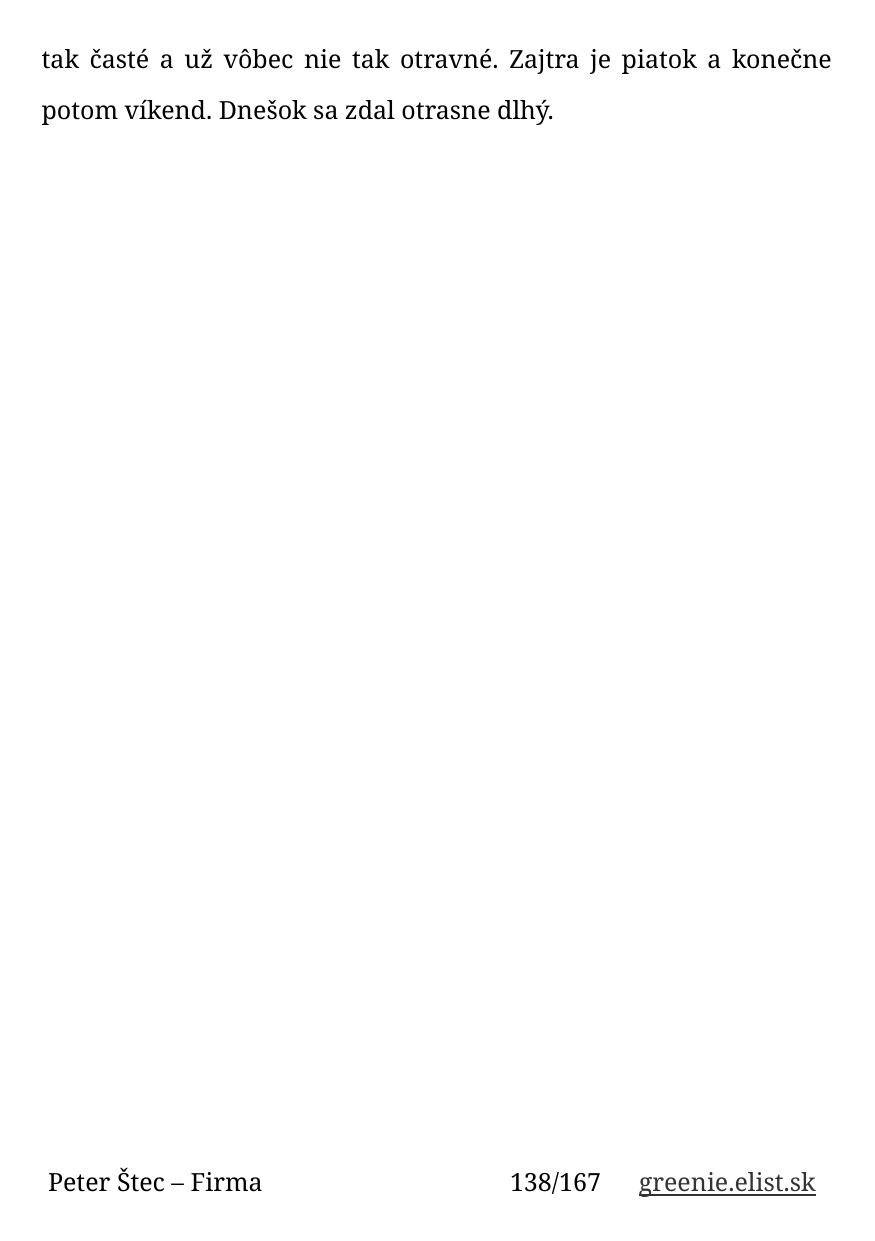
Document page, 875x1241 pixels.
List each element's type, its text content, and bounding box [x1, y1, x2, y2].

text tak časté a už vôbec nie tak otravné. Zajtra je piatok a konečne potom víkend. Dnešok sa zdal otrasne dlhý. [41, 41, 833, 126]
